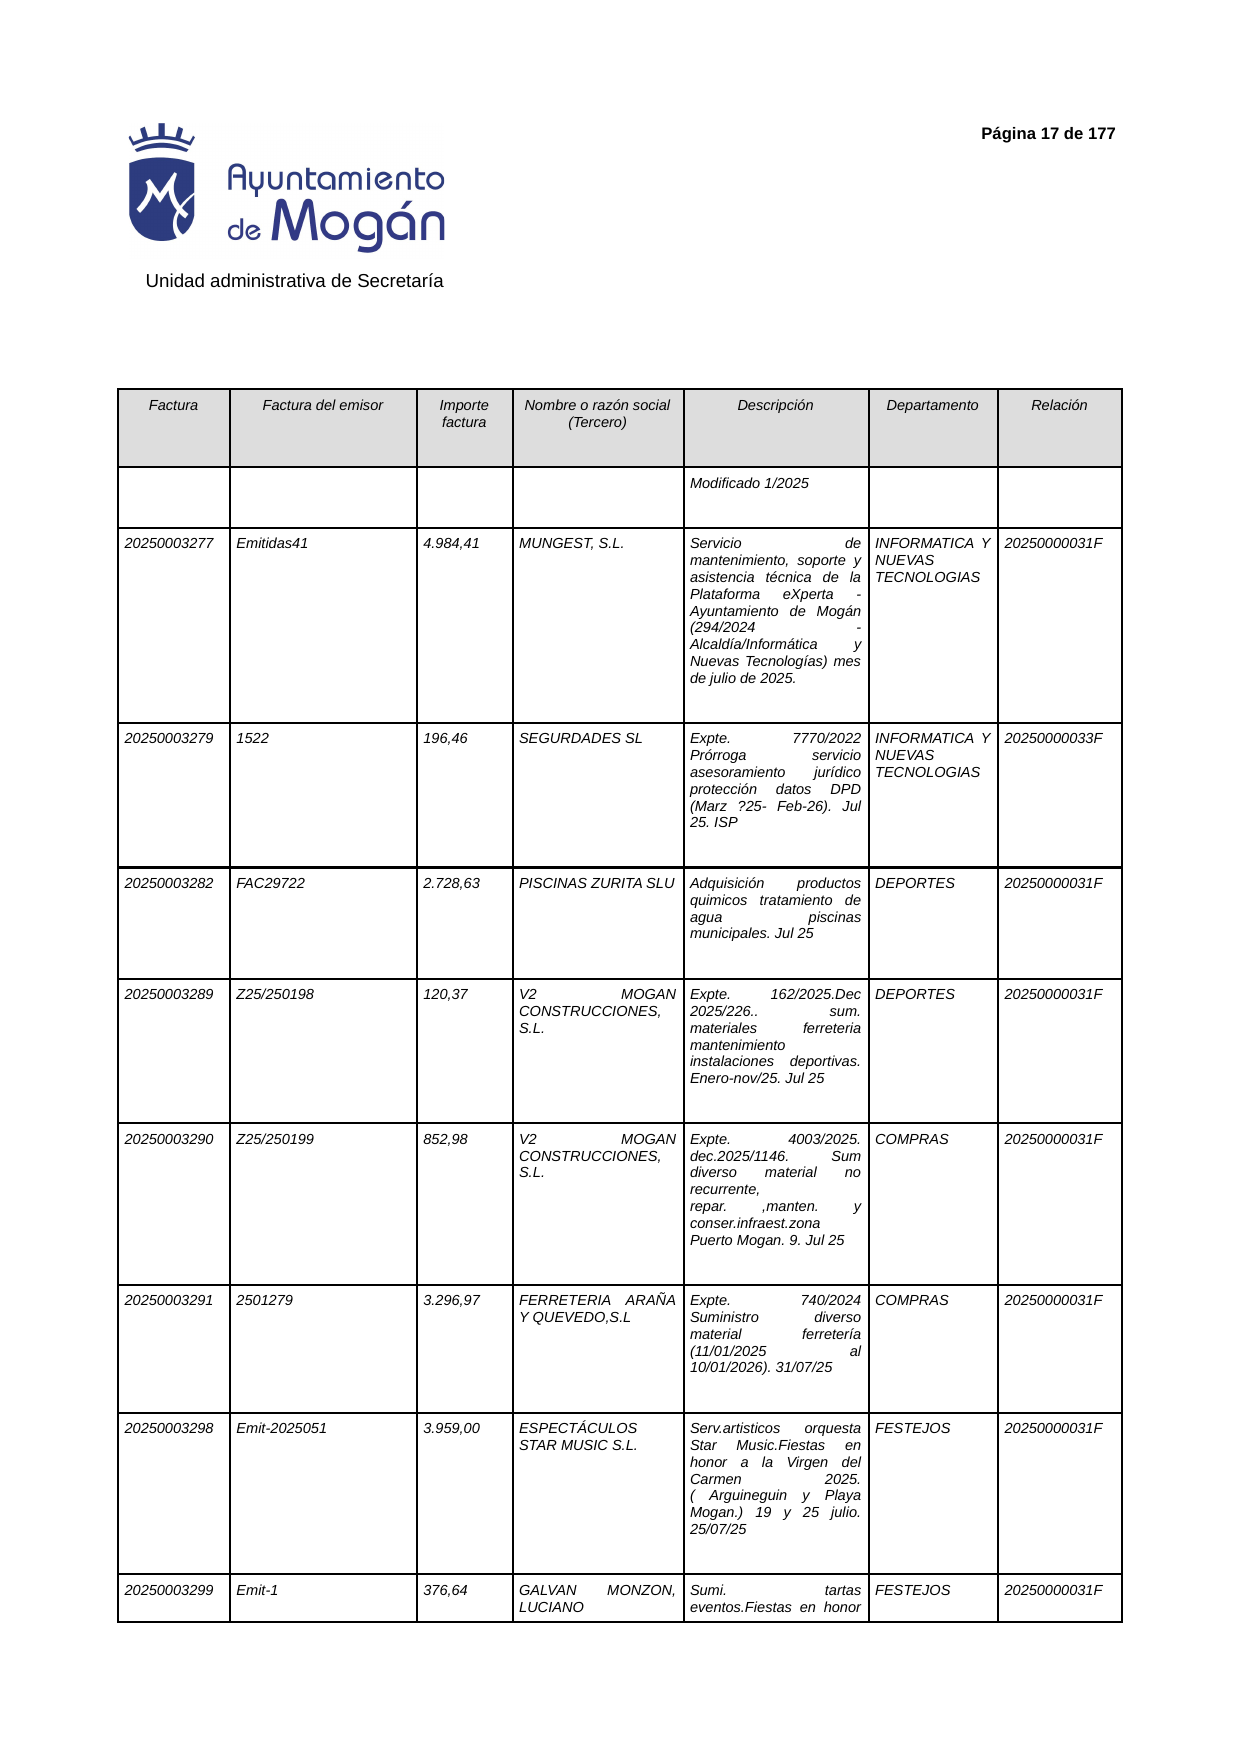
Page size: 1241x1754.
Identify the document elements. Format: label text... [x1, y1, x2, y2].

table_cell 852,98 [418, 1124, 512, 1284]
table_cell FERRETERIA ARAÑA Y QUEVEDO,S.L [514, 1286, 683, 1412]
table_header Relación [999, 390, 1121, 466]
table_cell Emit-1 [231, 1575, 416, 1621]
table_cell Emitidas41 [231, 529, 416, 722]
table_cell 20250003298 [119, 1414, 229, 1573]
table_cell 3.959,00 [418, 1414, 512, 1573]
table_cell Expte. 162/2025.Dec 2025/226.. sum. materiales ferreteria mantenimiento instalaciones deportivas. Enero-nov/25. Jul 25 [685, 980, 868, 1122]
table_cell 20250003290 [119, 1124, 229, 1284]
table_cell [514, 468, 683, 527]
table_cell 120,37 [418, 980, 512, 1122]
table_header Departamento [870, 390, 997, 466]
table_cell Servicio de mantenimiento, soporte y asistencia técnica de la Plataforma eXperta - Ayuntamiento de Mogán (294/2024 - Alcaldía/Informática y Nuevas Tecnologías) mes de julio de 2025. [685, 529, 868, 722]
table_cell 196,46 [418, 724, 512, 866]
table_cell PISCINAS ZURITA SLU [514, 869, 683, 978]
table_cell Z25/250198 [231, 980, 416, 1122]
picture [128, 123, 445, 259]
table_cell 1522 [231, 724, 416, 866]
table_cell Expte. 4003/2025. dec.2025/1146. Sum diverso material no recurrente, repar. ,manten. y conser.infraest.zona Puerto Mogan. 9. Jul 25 [685, 1124, 868, 1284]
table_cell DEPORTES [870, 980, 997, 1122]
table_cell 4.984,41 [418, 529, 512, 722]
table_cell [999, 468, 1121, 527]
table_cell 2.728,63 [418, 869, 512, 978]
table_cell SEGURDADES SL [514, 724, 683, 866]
table_cell 20250003289 [119, 980, 229, 1122]
table_cell 20250003282 [119, 869, 229, 978]
table_cell INFORMATICA Y NUEVAS TECNOLOGIAS [870, 529, 997, 722]
table_cell GALVAN MONZON, LUCIANO [514, 1575, 683, 1621]
table_cell 20250003277 [119, 529, 229, 722]
table_cell FAC29722 [231, 869, 416, 978]
table_cell 2501279 [231, 1286, 416, 1412]
table_cell 20250003299 [119, 1575, 229, 1621]
table_cell V2 MOGAN CONSTRUCCIONES, S.L. [514, 980, 683, 1122]
table_cell 20250000033F [999, 724, 1121, 866]
table_header Descripción [685, 390, 868, 466]
table_cell [418, 468, 512, 527]
table_header Factura del emisor [231, 390, 416, 466]
table_cell DEPORTES [870, 869, 997, 978]
table_cell 376,64 [418, 1575, 512, 1621]
table_cell 3.296,97 [418, 1286, 512, 1412]
table_cell Emit-2025051 [231, 1414, 416, 1573]
table_cell 20250000031F [999, 1124, 1121, 1284]
table_cell 20250000031F [999, 1286, 1121, 1412]
table_cell Modificado 1/2025 [685, 468, 868, 527]
table_cell FESTEJOS [870, 1575, 997, 1621]
table_cell Expte. 7770/2022 Prórroga servicio asesoramiento jurídico protección datos DPD (Marz ?25- Feb-26). Jul 25. ISP [685, 724, 868, 866]
table_cell Serv.artisticos orquesta Star Music.Fiestas en honor a la Virgen del Carmen 2025. ( Arguineguin y Playa Mogan.) 19 y 25 julio. 25/07/25 [685, 1414, 868, 1573]
table_cell FESTEJOS [870, 1414, 997, 1573]
table_cell COMPRAS [870, 1286, 997, 1412]
table_cell V2 MOGAN CONSTRUCCIONES, S.L. [514, 1124, 683, 1284]
table_cell Z25/250199 [231, 1124, 416, 1284]
table_cell 20250000031F [999, 529, 1121, 722]
table_cell Adquisición productos quimicos tratamiento de agua piscinas municipales. Jul 25 [685, 869, 868, 978]
table_cell COMPRAS [870, 1124, 997, 1284]
table_header Nombre o razón social (Tercero) [514, 390, 683, 466]
table_cell 20250003291 [119, 1286, 229, 1412]
table_cell [870, 468, 997, 527]
table_cell INFORMATICA Y NUEVAS TECNOLOGIAS [870, 724, 997, 866]
table_cell ESPECTÁCULOS STAR MUSIC S.L. [514, 1414, 683, 1573]
table_cell MUNGEST, S.L. [514, 529, 683, 722]
table_cell [119, 468, 229, 527]
table_cell 20250000031F [999, 1414, 1121, 1573]
table_header Importe factura [418, 390, 512, 466]
table_cell 20250000031F [999, 869, 1121, 978]
table_cell Sumi. tartas eventos.Fiestas en honor [685, 1575, 868, 1621]
table_cell 20250000031F [999, 980, 1121, 1122]
table_cell Expte. 740/2024 Suministro diverso material ferretería (11/01/2025 al 10/01/2026). 31/07/25 [685, 1286, 868, 1412]
table_cell [231, 468, 416, 527]
table_cell 20250000031F [999, 1575, 1121, 1621]
table_cell 20250003279 [119, 724, 229, 866]
table_header Factura [119, 390, 229, 466]
